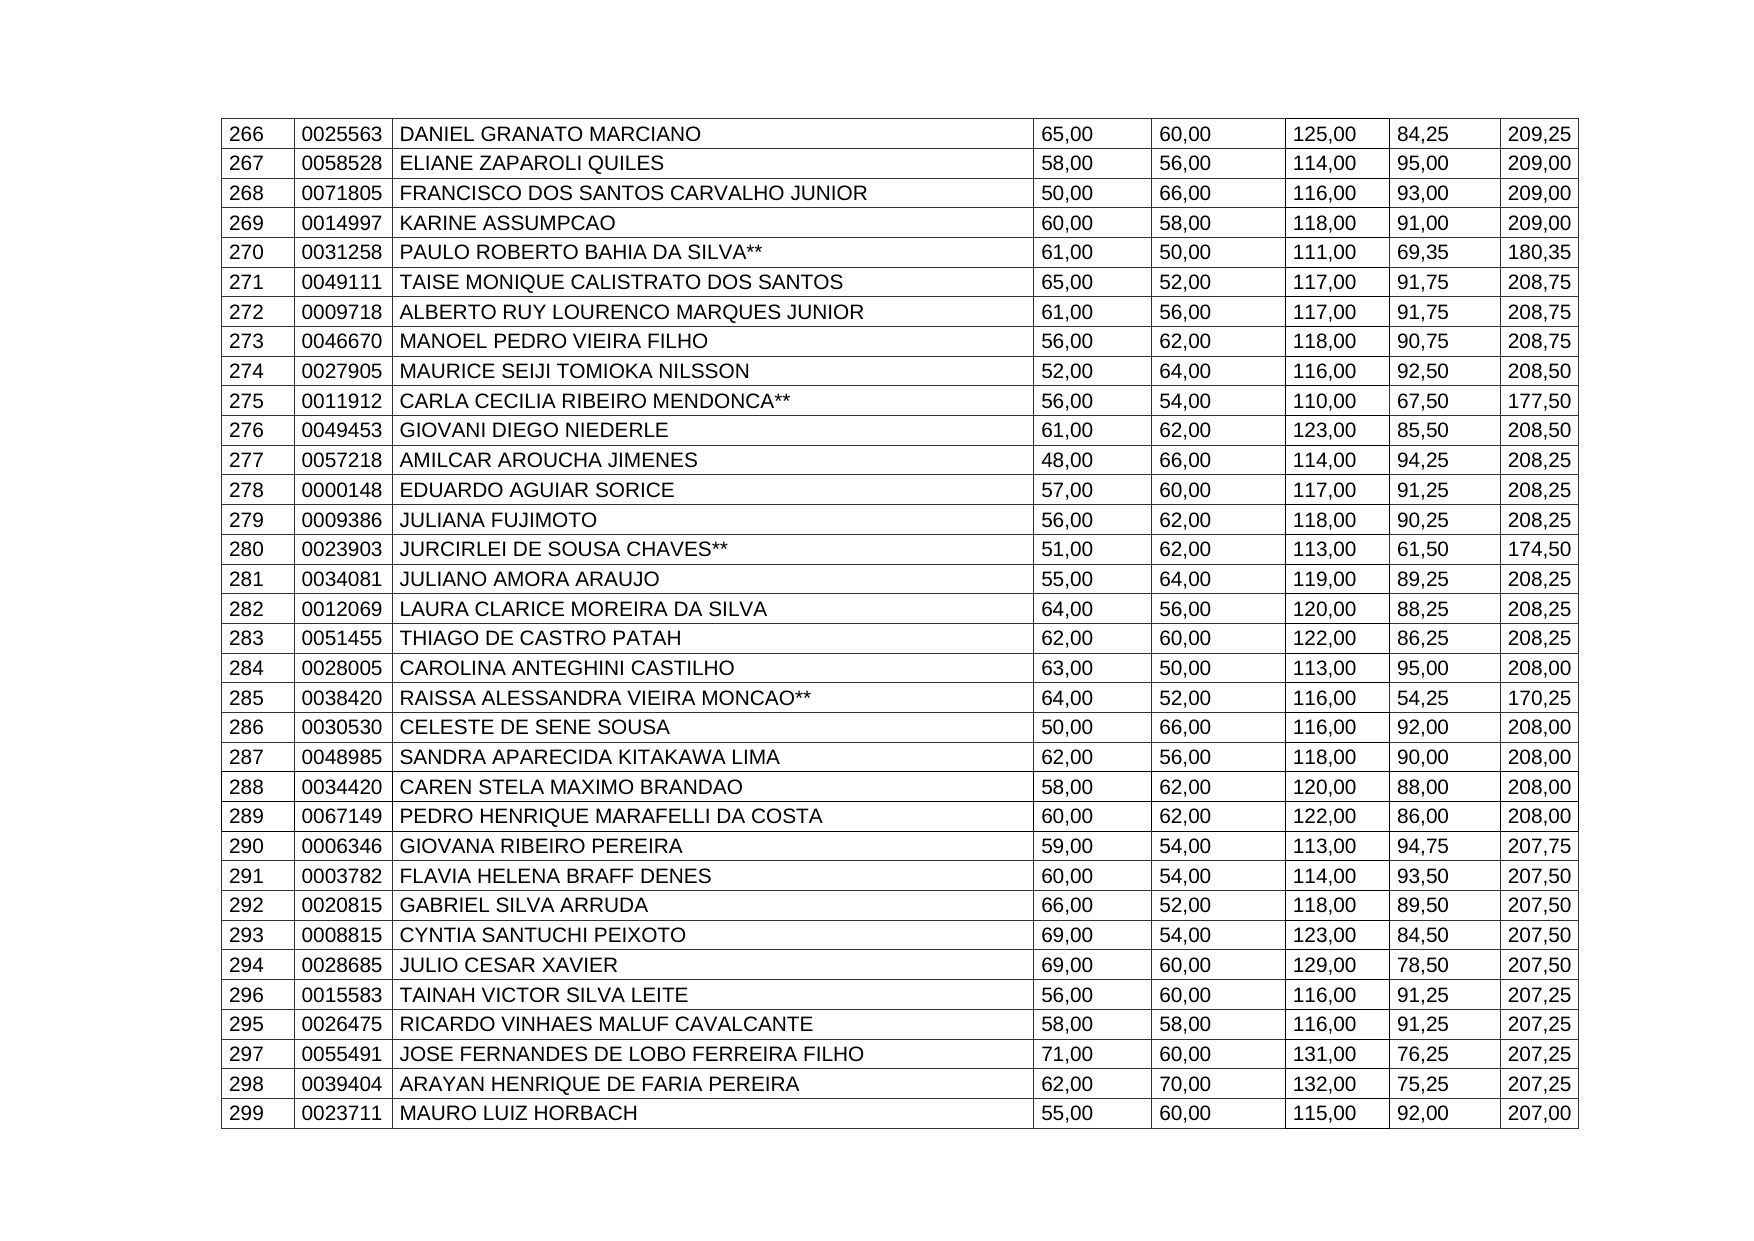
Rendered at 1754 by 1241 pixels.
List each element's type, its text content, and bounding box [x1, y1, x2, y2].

table_cell 0048985 [295, 743, 392, 771]
table_cell 116,00 [1286, 1010, 1389, 1038]
table_cell 62,00 [1152, 327, 1285, 356]
table_cell 279 [222, 505, 294, 534]
table_cell 208,00 [1501, 654, 1578, 682]
table_cell 91,25 [1390, 475, 1500, 504]
table_cell 288 [222, 772, 294, 801]
table_cell 116,00 [1286, 357, 1389, 385]
table_cell 85,50 [1390, 416, 1500, 445]
table_cell 56,00 [1034, 386, 1151, 415]
table_cell 208,25 [1501, 565, 1578, 593]
table_cell RAISSA ALESSANDRA VIEIRA MONCAO** [393, 683, 1033, 712]
table_cell 58,00 [1034, 1010, 1151, 1038]
table_cell 207,50 [1501, 921, 1578, 949]
table_cell 66,00 [1152, 713, 1285, 742]
table_cell 174,50 [1501, 535, 1578, 563]
table_cell 113,00 [1286, 832, 1389, 860]
table_cell 76,25 [1390, 1040, 1500, 1068]
table_cell 59,00 [1034, 832, 1151, 860]
table_cell 64,00 [1034, 683, 1151, 712]
table_cell 0049453 [295, 416, 392, 445]
table_cell 56,00 [1034, 980, 1151, 1009]
table_cell 111,00 [1286, 238, 1389, 267]
table_cell 0012069 [295, 594, 392, 623]
table_cell 122,00 [1286, 802, 1389, 831]
table_cell 69,00 [1034, 921, 1151, 949]
table_cell 0000148 [295, 475, 392, 504]
table_cell 64,00 [1034, 594, 1151, 623]
table_cell 123,00 [1286, 921, 1389, 949]
table_cell 118,00 [1286, 208, 1389, 237]
table_cell 125,00 [1286, 119, 1389, 148]
table_cell 280 [222, 535, 294, 563]
table_cell 58,00 [1034, 772, 1151, 801]
table_cell 209,00 [1501, 208, 1578, 237]
table_cell 86,25 [1390, 624, 1500, 652]
table_cell 64,00 [1152, 565, 1285, 593]
table_cell 281 [222, 565, 294, 593]
table_cell 208,00 [1501, 713, 1578, 742]
table_cell 113,00 [1286, 654, 1389, 682]
table_cell 0028685 [295, 950, 392, 979]
table_cell 132,00 [1286, 1069, 1389, 1098]
table_cell 209,00 [1501, 149, 1578, 177]
table_cell 207,50 [1501, 861, 1578, 890]
table_cell 0030530 [295, 713, 392, 742]
table_cell 89,25 [1390, 565, 1500, 593]
table_cell 84,25 [1390, 119, 1500, 148]
table_cell 208,75 [1501, 268, 1578, 296]
table_cell 0020815 [295, 891, 392, 920]
table_cell 122,00 [1286, 624, 1389, 652]
table_cell CAREN STELA MAXIMO BRANDAO [393, 772, 1033, 801]
table_cell 62,00 [1034, 743, 1151, 771]
table_cell 278 [222, 475, 294, 504]
table_cell 63,00 [1034, 654, 1151, 682]
table_cell 61,00 [1034, 416, 1151, 445]
table_cell 0046670 [295, 327, 392, 356]
table_cell MAURICE SEIJI TOMIOKA NILSSON [393, 357, 1033, 385]
table_cell 277 [222, 446, 294, 474]
table_cell 52,00 [1034, 357, 1151, 385]
table_cell 114,00 [1286, 446, 1389, 474]
table_cell 93,00 [1390, 179, 1500, 207]
table_cell 0015583 [295, 980, 392, 1009]
table_cell 293 [222, 921, 294, 949]
table_cell 69,35 [1390, 238, 1500, 267]
table_cell 0008815 [295, 921, 392, 949]
table_cell 131,00 [1286, 1040, 1389, 1068]
table_cell 118,00 [1286, 891, 1389, 920]
table_cell MAURO LUIZ HORBACH [393, 1099, 1033, 1127]
table_cell 60,00 [1152, 980, 1285, 1009]
table_cell 56,00 [1152, 149, 1285, 177]
table_cell MANOEL PEDRO VIEIRA FILHO [393, 327, 1033, 356]
table_cell 0071805 [295, 179, 392, 207]
table_cell 52,00 [1152, 891, 1285, 920]
table_cell 0057218 [295, 446, 392, 474]
table_cell 58,00 [1152, 208, 1285, 237]
table_cell 208,25 [1501, 594, 1578, 623]
table_cell 295 [222, 1010, 294, 1038]
table_cell 117,00 [1286, 297, 1389, 326]
table_cell ELIANE ZAPAROLI QUILES [393, 149, 1033, 177]
table_cell 117,00 [1286, 475, 1389, 504]
table_cell 89,50 [1390, 891, 1500, 920]
table_cell 299 [222, 1099, 294, 1127]
table_cell 60,00 [1152, 624, 1285, 652]
table_cell 120,00 [1286, 772, 1389, 801]
table_cell 272 [222, 297, 294, 326]
table_cell 84,50 [1390, 921, 1500, 949]
table_cell 0034420 [295, 772, 392, 801]
table_cell 170,25 [1501, 683, 1578, 712]
table_cell 48,00 [1034, 446, 1151, 474]
table_cell THIAGO DE CASTRO PATAH [393, 624, 1033, 652]
table_cell 291 [222, 861, 294, 890]
table_cell 267 [222, 149, 294, 177]
table_cell 207,25 [1501, 1040, 1578, 1068]
table_cell 54,00 [1152, 386, 1285, 415]
table_cell GIOVANI DIEGO NIEDERLE [393, 416, 1033, 445]
table_cell 58,00 [1034, 149, 1151, 177]
table_cell 208,25 [1501, 624, 1578, 652]
table_cell 62,00 [1152, 772, 1285, 801]
table_cell 93,50 [1390, 861, 1500, 890]
table_cell 285 [222, 683, 294, 712]
table_cell 208,00 [1501, 802, 1578, 831]
table_cell 266 [222, 119, 294, 148]
table_cell 119,00 [1286, 565, 1389, 593]
table_cell 75,25 [1390, 1069, 1500, 1098]
table_cell 129,00 [1286, 950, 1389, 979]
table_cell 0003782 [295, 861, 392, 890]
table_cell 0039404 [295, 1069, 392, 1098]
table_cell 50,00 [1152, 238, 1285, 267]
table_cell 118,00 [1286, 327, 1389, 356]
table_cell 92,00 [1390, 713, 1500, 742]
table_cell 208,50 [1501, 416, 1578, 445]
table_cell 0055491 [295, 1040, 392, 1068]
table_cell 177,50 [1501, 386, 1578, 415]
table_cell 54,00 [1152, 861, 1285, 890]
table_cell 208,25 [1501, 475, 1578, 504]
table_cell 276 [222, 416, 294, 445]
table_cell 50,00 [1034, 179, 1151, 207]
table_cell SANDRA APARECIDA KITAKAWA LIMA [393, 743, 1033, 771]
table_cell 0014997 [295, 208, 392, 237]
table_cell JULIANA FUJIMOTO [393, 505, 1033, 534]
table_cell 60,00 [1152, 1099, 1285, 1127]
table_cell 62,00 [1034, 1069, 1151, 1098]
table_cell 208,50 [1501, 357, 1578, 385]
table_cell 91,25 [1390, 1010, 1500, 1038]
table_cell 56,00 [1034, 327, 1151, 356]
table_cell 95,00 [1390, 149, 1500, 177]
table_cell 207,25 [1501, 1069, 1578, 1098]
table_cell 116,00 [1286, 713, 1389, 742]
table_cell TAISE MONIQUE CALISTRATO DOS SANTOS [393, 268, 1033, 296]
table_cell 209,25 [1501, 119, 1578, 148]
table_cell 92,00 [1390, 1099, 1500, 1127]
table_cell 86,00 [1390, 802, 1500, 831]
table_cell 0006346 [295, 832, 392, 860]
table_cell 62,00 [1152, 505, 1285, 534]
table_cell 61,00 [1034, 297, 1151, 326]
table_cell 56,00 [1152, 297, 1285, 326]
table_cell 0049111 [295, 268, 392, 296]
table_cell JURCIRLEI DE SOUSA CHAVES** [393, 535, 1033, 563]
table_cell 50,00 [1152, 654, 1285, 682]
table_cell 90,25 [1390, 505, 1500, 534]
table_cell 0023903 [295, 535, 392, 563]
table_cell 0034081 [295, 565, 392, 593]
table_cell 0058528 [295, 149, 392, 177]
table_cell 78,50 [1390, 950, 1500, 979]
table_cell 117,00 [1286, 268, 1389, 296]
table_cell CELESTE DE SENE SOUSA [393, 713, 1033, 742]
table_cell ARAYAN HENRIQUE DE FARIA PEREIRA [393, 1069, 1033, 1098]
table_cell CARLA CECILIA RIBEIRO MENDONCA** [393, 386, 1033, 415]
table_cell 55,00 [1034, 565, 1151, 593]
table_cell 208,00 [1501, 743, 1578, 771]
table_cell 94,75 [1390, 832, 1500, 860]
table_cell 0009718 [295, 297, 392, 326]
table_cell 274 [222, 357, 294, 385]
table_cell 60,00 [1152, 950, 1285, 979]
table_cell 116,00 [1286, 179, 1389, 207]
table_cell 0031258 [295, 238, 392, 267]
table_cell JOSE FERNANDES DE LOBO FERREIRA FILHO [393, 1040, 1033, 1068]
table_cell 66,00 [1152, 446, 1285, 474]
table_cell 207,25 [1501, 980, 1578, 1009]
table_cell 283 [222, 624, 294, 652]
table_cell GIOVANA RIBEIRO PEREIRA [393, 832, 1033, 860]
table_cell 69,00 [1034, 950, 1151, 979]
table_cell 292 [222, 891, 294, 920]
table_cell FLAVIA HELENA BRAFF DENES [393, 861, 1033, 890]
table_cell 65,00 [1034, 268, 1151, 296]
table_cell 60,00 [1152, 119, 1285, 148]
table_cell 60,00 [1034, 208, 1151, 237]
table_cell 0009386 [295, 505, 392, 534]
table_cell 60,00 [1034, 861, 1151, 890]
table_cell 180,35 [1501, 238, 1578, 267]
table_cell 208,25 [1501, 446, 1578, 474]
table_cell 296 [222, 980, 294, 1009]
table_cell 91,75 [1390, 268, 1500, 296]
table_cell 208,75 [1501, 297, 1578, 326]
table_cell LAURA CLARICE MOREIRA DA SILVA [393, 594, 1033, 623]
table_cell 55,00 [1034, 1099, 1151, 1127]
table_cell 287 [222, 743, 294, 771]
table_cell 110,00 [1286, 386, 1389, 415]
table_cell 58,00 [1152, 1010, 1285, 1038]
table_cell 116,00 [1286, 683, 1389, 712]
table_cell 95,00 [1390, 654, 1500, 682]
table_cell 123,00 [1286, 416, 1389, 445]
table_cell 51,00 [1034, 535, 1151, 563]
table_cell 60,00 [1034, 802, 1151, 831]
table_cell 66,00 [1152, 179, 1285, 207]
table_cell 297 [222, 1040, 294, 1068]
table_cell 54,00 [1152, 921, 1285, 949]
table_cell 64,00 [1152, 357, 1285, 385]
table_cell 60,00 [1152, 1040, 1285, 1068]
table_cell 71,00 [1034, 1040, 1151, 1068]
table_cell 0023711 [295, 1099, 392, 1127]
table_cell 113,00 [1286, 535, 1389, 563]
table_cell 62,00 [1152, 802, 1285, 831]
table_cell 286 [222, 713, 294, 742]
table_cell 61,00 [1034, 238, 1151, 267]
table_cell 273 [222, 327, 294, 356]
table_cell TAINAH VICTOR SILVA LEITE [393, 980, 1033, 1009]
table_cell 207,50 [1501, 891, 1578, 920]
table_cell 60,00 [1152, 475, 1285, 504]
table_cell 90,00 [1390, 743, 1500, 771]
table_cell 114,00 [1286, 861, 1389, 890]
table_cell 91,25 [1390, 980, 1500, 1009]
table_cell 54,00 [1152, 832, 1285, 860]
table_cell 208,75 [1501, 327, 1578, 356]
table_cell 120,00 [1286, 594, 1389, 623]
table_cell 118,00 [1286, 743, 1389, 771]
table_cell 65,00 [1034, 119, 1151, 148]
table_cell 268 [222, 179, 294, 207]
table_cell 91,00 [1390, 208, 1500, 237]
table_cell FRANCISCO DOS SANTOS CARVALHO JUNIOR [393, 179, 1033, 207]
table_cell 91,75 [1390, 297, 1500, 326]
table_cell KARINE ASSUMPCAO [393, 208, 1033, 237]
table_cell 298 [222, 1069, 294, 1098]
table_cell 62,00 [1034, 624, 1151, 652]
table_cell 56,00 [1152, 743, 1285, 771]
table_cell 62,00 [1152, 535, 1285, 563]
table_cell 116,00 [1286, 980, 1389, 1009]
table_cell GABRIEL SILVA ARRUDA [393, 891, 1033, 920]
table_cell 207,75 [1501, 832, 1578, 860]
table_cell 70,00 [1152, 1069, 1285, 1098]
table_cell 90,75 [1390, 327, 1500, 356]
table_cell 290 [222, 832, 294, 860]
table_cell 52,00 [1152, 683, 1285, 712]
table_cell 88,25 [1390, 594, 1500, 623]
table_cell 114,00 [1286, 149, 1389, 177]
table_cell 62,00 [1152, 416, 1285, 445]
table_cell CAROLINA ANTEGHINI CASTILHO [393, 654, 1033, 682]
table_cell 67,50 [1390, 386, 1500, 415]
table_cell 208,00 [1501, 772, 1578, 801]
table_cell 118,00 [1286, 505, 1389, 534]
table_cell 271 [222, 268, 294, 296]
table_cell 57,00 [1034, 475, 1151, 504]
table_cell 56,00 [1034, 505, 1151, 534]
table_cell 0026475 [295, 1010, 392, 1038]
table_cell JULIANO AMORA ARAUJO [393, 565, 1033, 593]
table_cell 0025563 [295, 119, 392, 148]
table_cell 50,00 [1034, 713, 1151, 742]
table_cell 0011912 [295, 386, 392, 415]
table_cell 52,00 [1152, 268, 1285, 296]
table_cell 207,25 [1501, 1010, 1578, 1038]
table_cell 0067149 [295, 802, 392, 831]
table_cell ALBERTO RUY LOURENCO MARQUES JUNIOR [393, 297, 1033, 326]
table_cell 56,00 [1152, 594, 1285, 623]
table_cell PAULO ROBERTO BAHIA DA SILVA** [393, 238, 1033, 267]
table_cell 0051455 [295, 624, 392, 652]
table_cell 269 [222, 208, 294, 237]
table_cell 92,50 [1390, 357, 1500, 385]
table_cell 0038420 [295, 683, 392, 712]
table_cell 94,25 [1390, 446, 1500, 474]
table_cell 207,00 [1501, 1099, 1578, 1127]
table_cell 207,50 [1501, 950, 1578, 979]
table_cell DANIEL GRANATO MARCIANO [393, 119, 1033, 148]
table_cell 282 [222, 594, 294, 623]
table_cell 294 [222, 950, 294, 979]
table_cell CYNTIA SANTUCHI PEIXOTO [393, 921, 1033, 949]
table_cell 209,00 [1501, 179, 1578, 207]
table_cell 0027905 [295, 357, 392, 385]
table_cell 88,00 [1390, 772, 1500, 801]
table_cell 275 [222, 386, 294, 415]
table_cell RICARDO VINHAES MALUF CAVALCANTE [393, 1010, 1033, 1038]
table_cell AMILCAR AROUCHA JIMENES [393, 446, 1033, 474]
table_cell 208,25 [1501, 505, 1578, 534]
table_cell 115,00 [1286, 1099, 1389, 1127]
table_cell 289 [222, 802, 294, 831]
table_cell 284 [222, 654, 294, 682]
table_cell EDUARDO AGUIAR SORICE [393, 475, 1033, 504]
table_cell PEDRO HENRIQUE MARAFELLI DA COSTA [393, 802, 1033, 831]
table_cell 54,25 [1390, 683, 1500, 712]
table_cell 0028005 [295, 654, 392, 682]
table_cell 270 [222, 238, 294, 267]
table_cell 66,00 [1034, 891, 1151, 920]
table_cell 61,50 [1390, 535, 1500, 563]
table_cell JULIO CESAR XAVIER [393, 950, 1033, 979]
